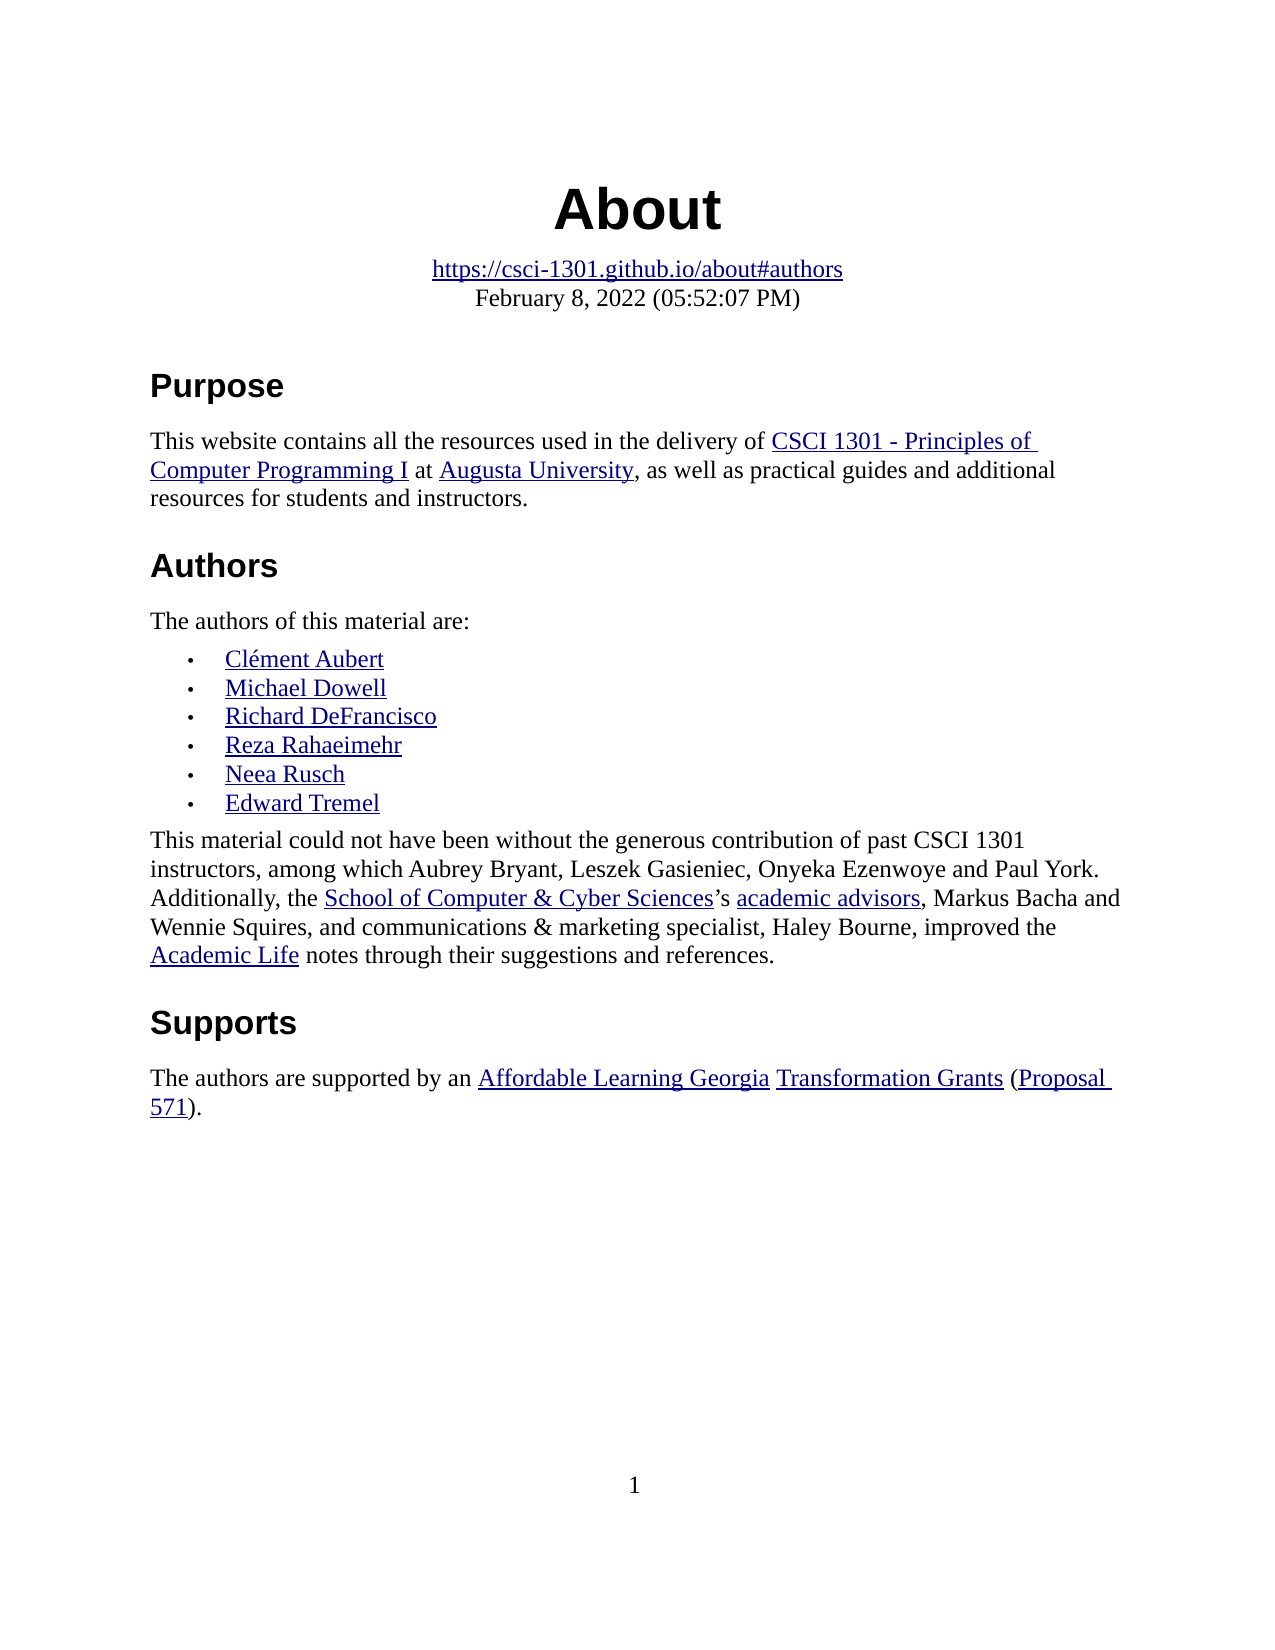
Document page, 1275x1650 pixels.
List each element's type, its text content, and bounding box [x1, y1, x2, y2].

list Richard DeFrancisco [187, 701, 1125, 730]
text The authors of this material are: [150, 606, 1125, 635]
list Michael Dowell [187, 673, 1125, 701]
subtitle Purpose [150, 366, 1125, 404]
subtitle Authors [150, 546, 1125, 585]
list Edward Tremel [187, 788, 1125, 816]
text This material could not have been without the generous contribution of past CSCI 1301 instructors, among which Aubrey Bryant, Leszek Gasieniec, Onyeka Ezenwoye and Paul York. Additionally, the School of Computer & Cyber Sciences’s academic advisors, Markus Bacha and Wennie Squires, and communications & marketing specialist, Haley Bourne, improved the Academic Life notes through their suggestions and references. [150, 825, 1125, 969]
list Clément Aubert [187, 644, 1125, 673]
list Neea Rusch [187, 759, 1125, 788]
text The authors are supported by an Affordable Learning Georgia Transformation Grants (Proposal 571). [150, 1063, 1125, 1121]
text https://csci-1301.github.io/about#authors [150, 254, 1125, 283]
title About [150, 175, 1125, 242]
text February 8, 2022 (05:52:07 PM) [150, 283, 1125, 312]
list Reza Rahaeimehr [187, 730, 1125, 759]
subtitle Supports [150, 1003, 1125, 1042]
text This website contains all the resources used in the delivery of CSCI 1301 - Principles of Computer Programming I at Augusta University, as well as practical guides and additional resources for students and instructors. [150, 426, 1125, 512]
